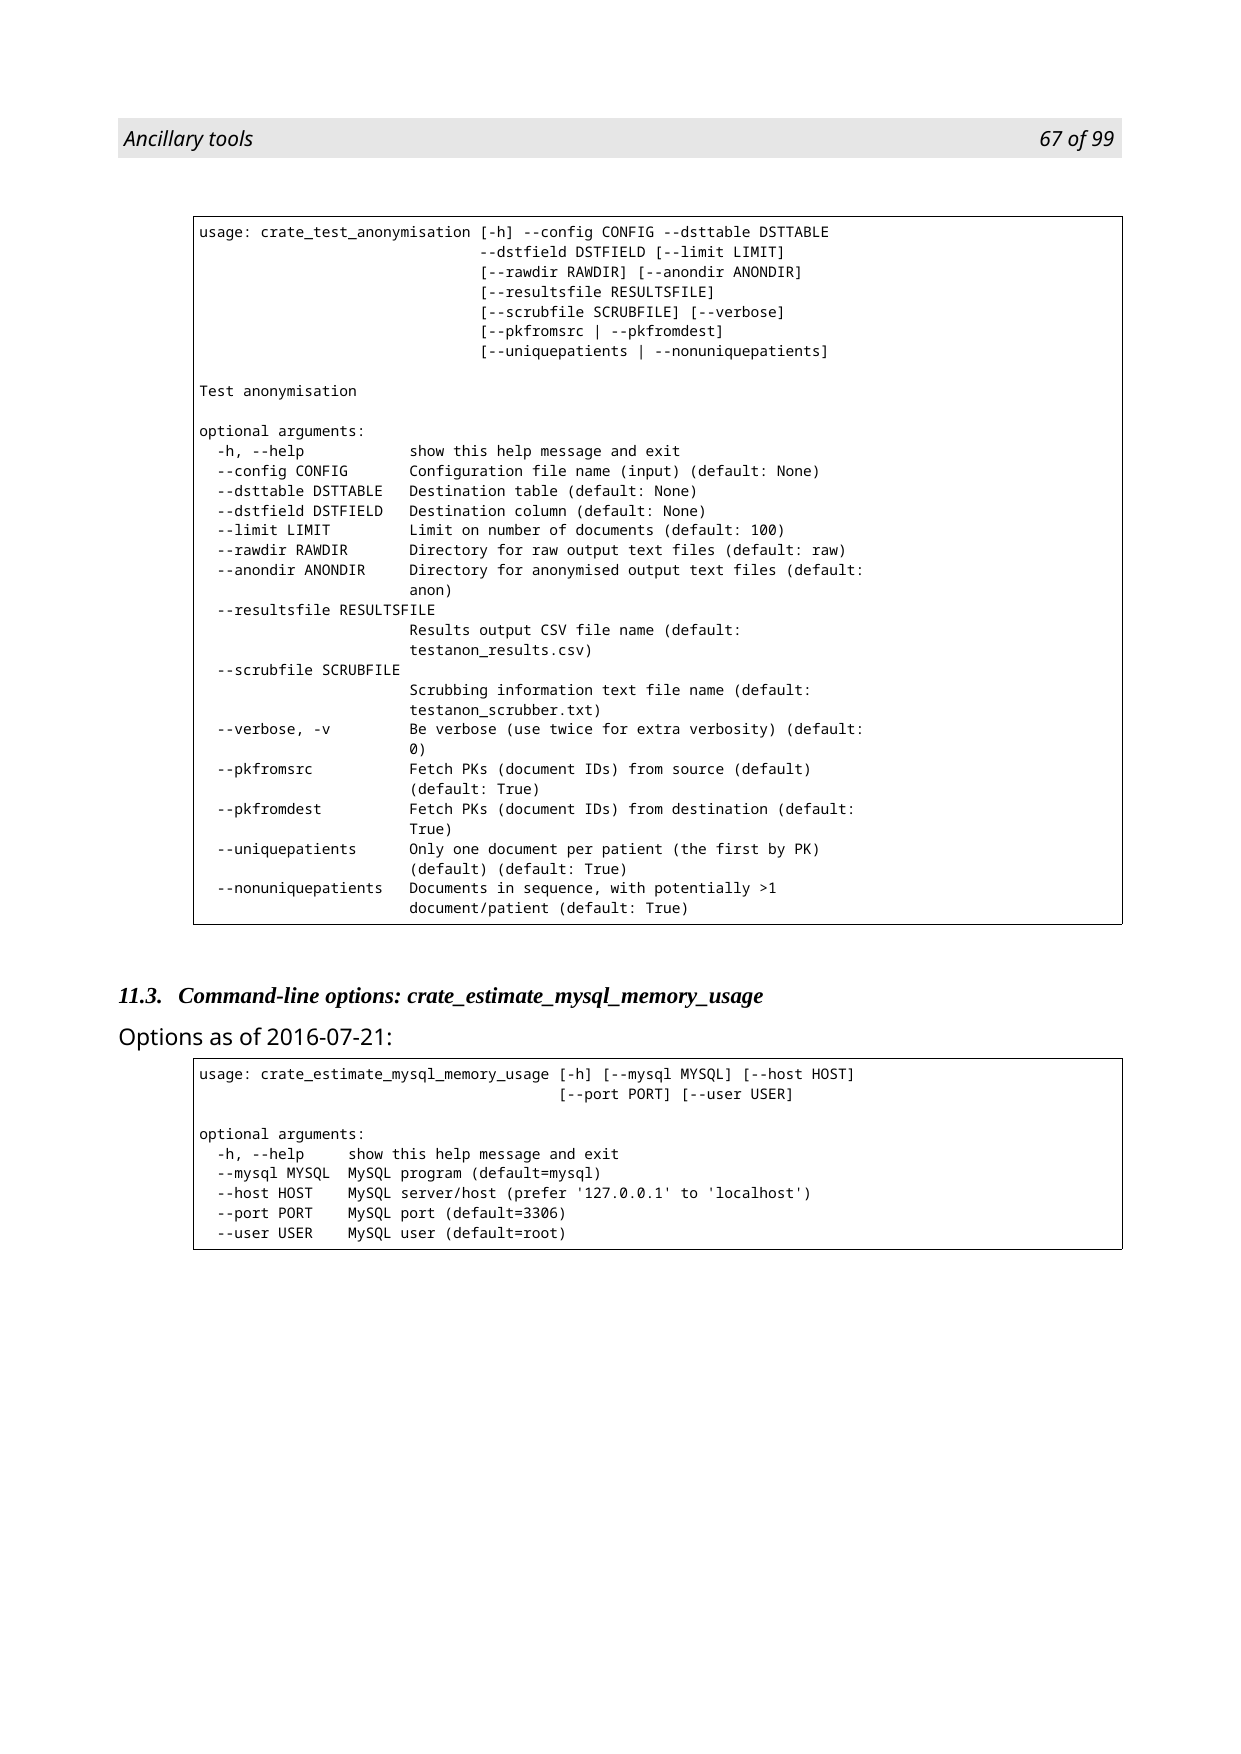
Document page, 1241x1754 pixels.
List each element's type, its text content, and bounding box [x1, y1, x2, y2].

subtitle Command-line options: crate_estimate_mysql_memory_usage [118, 982, 1122, 1008]
text Options as of 2016-07-21: [118, 1021, 1122, 1052]
table_header usage: crate_estimate_mysql_memory_usage [-h] [--mysql MYSQL] [--host HOST] [--port PORT] [--user USER] optional arguments: -h, --help show this help message and exit --mysql MYSQL MySQL program (default=mysql) --host HOST MySQL server/host (prefer '127.0.0.1' to 'localhost') --port PORT MySQL port (default=3306) --user USER MySQL user (default=root) [194, 1059, 1122, 1249]
table_header usage: crate_test_anonymisation [-h] --config CONFIG --dsttable DSTTABLE --dstfield DSTFIELD [--limit LIMIT] [--rawdir RAWDIR] [--anondir ANONDIR] [--resultsfile RESULTSFILE] [--scrubfile SCRUBFILE] [--verbose] [--pkfromsrc | --pkfromdest] [--uniquepatients | --nonuniquepatients] Test anonymisation optional arguments: -h, --help show this help message and exit --config CONFIG Configuration file name (input) (default: None) --dsttable DSTTABLE Destination table (default: None) --dstfield DSTFIELD Destination column (default: None) --limit LIMIT Limit on number of documents (default: 100) --rawdir RAWDIR Directory for raw output text files (default: raw) --anondir ANONDIR Directory for anonymised output text files (default: anon) --resultsfile RESULTSFILE Results output CSV file name (default: testanon_results.csv) --scrubfile SCRUBFILE Scrubbing information text file name (default: testanon_scrubber.txt) --verbose, -v Be verbose (use twice for extra verbosity) (default: 0) --pkfromsrc Fetch PKs (document IDs) from source (default) (default: True) --pkfromdest Fetch PKs (document IDs) from destination (default: True) --uniquepatients Only one document per patient (the first by PK) (default) (default: True) --nonuniquepatients Documents in sequence, with potentially >1 document/patient (default: True) [194, 217, 1122, 924]
